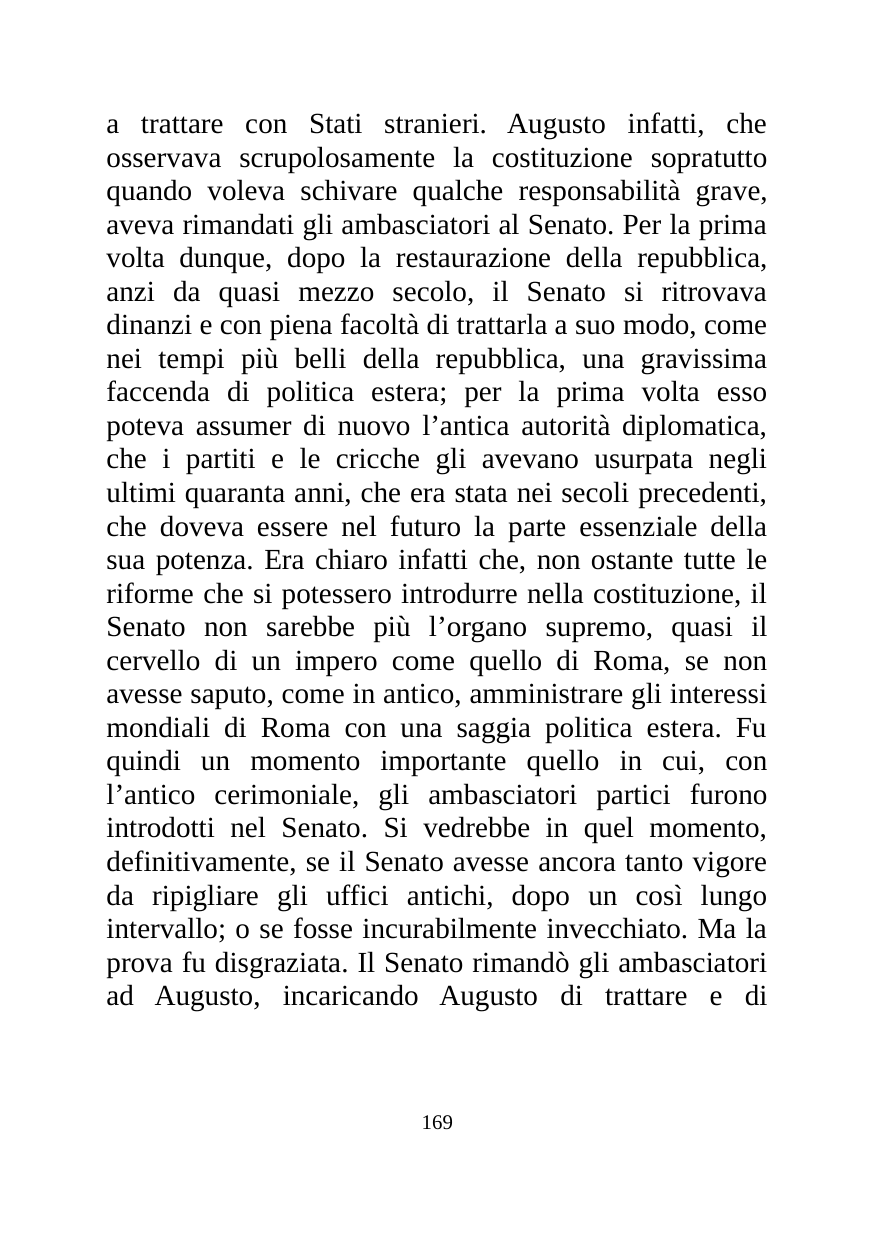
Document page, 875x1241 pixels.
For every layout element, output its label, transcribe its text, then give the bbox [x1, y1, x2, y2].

text a trattare con Stati stranieri. Augusto infatti, che osservava scrupolosamente la costituzione sopratutto quando voleva schivare qualche responsabilità grave, aveva rimandati gli ambasciatori al Senato. Per la prima volta dunque, dopo la restaurazione della repubblica, anzi da quasi mezzo secolo, il Senato si ritrovava dinanzi e con piena facoltà di trattarla a suo modo, come nei tempi più belli della repubblica, una gravissima faccenda di politica estera; per la prima volta esso poteva assumer di nuovo l’antica autorità diplomatica, che i partiti e le cricche gli avevano usurpata negli ultimi quaranta anni, che era stata nei secoli precedenti, che doveva essere nel futuro la parte essenziale della sua potenza. Era chiaro infatti che, non ostante tutte le riforme che si potessero introdurre nella costituzione, il Senato non sarebbe più l’organo supremo, quasi il cervello di un impero come quello di Roma, se non avesse saputo, come in antico, amministrare gli interessi mondiali di Roma con una saggia politica estera. Fu quindi un momento importante quello in cui, con l’antico cerimoniale, gli ambasciatori partici furono introdotti nel Senato. Si vedrebbe in quel momento, definitivamente, se il Senato avesse ancora tanto vigore da ripigliare gli uffici antichi, dopo un così lungo intervallo; o se fosse incurabilmente invecchiato. Ma la prova fu disgraziata. Il Senato rimandò gli ambasciatori ad Augusto, incaricando Augusto di trattare e di [106, 106, 768, 1012]
